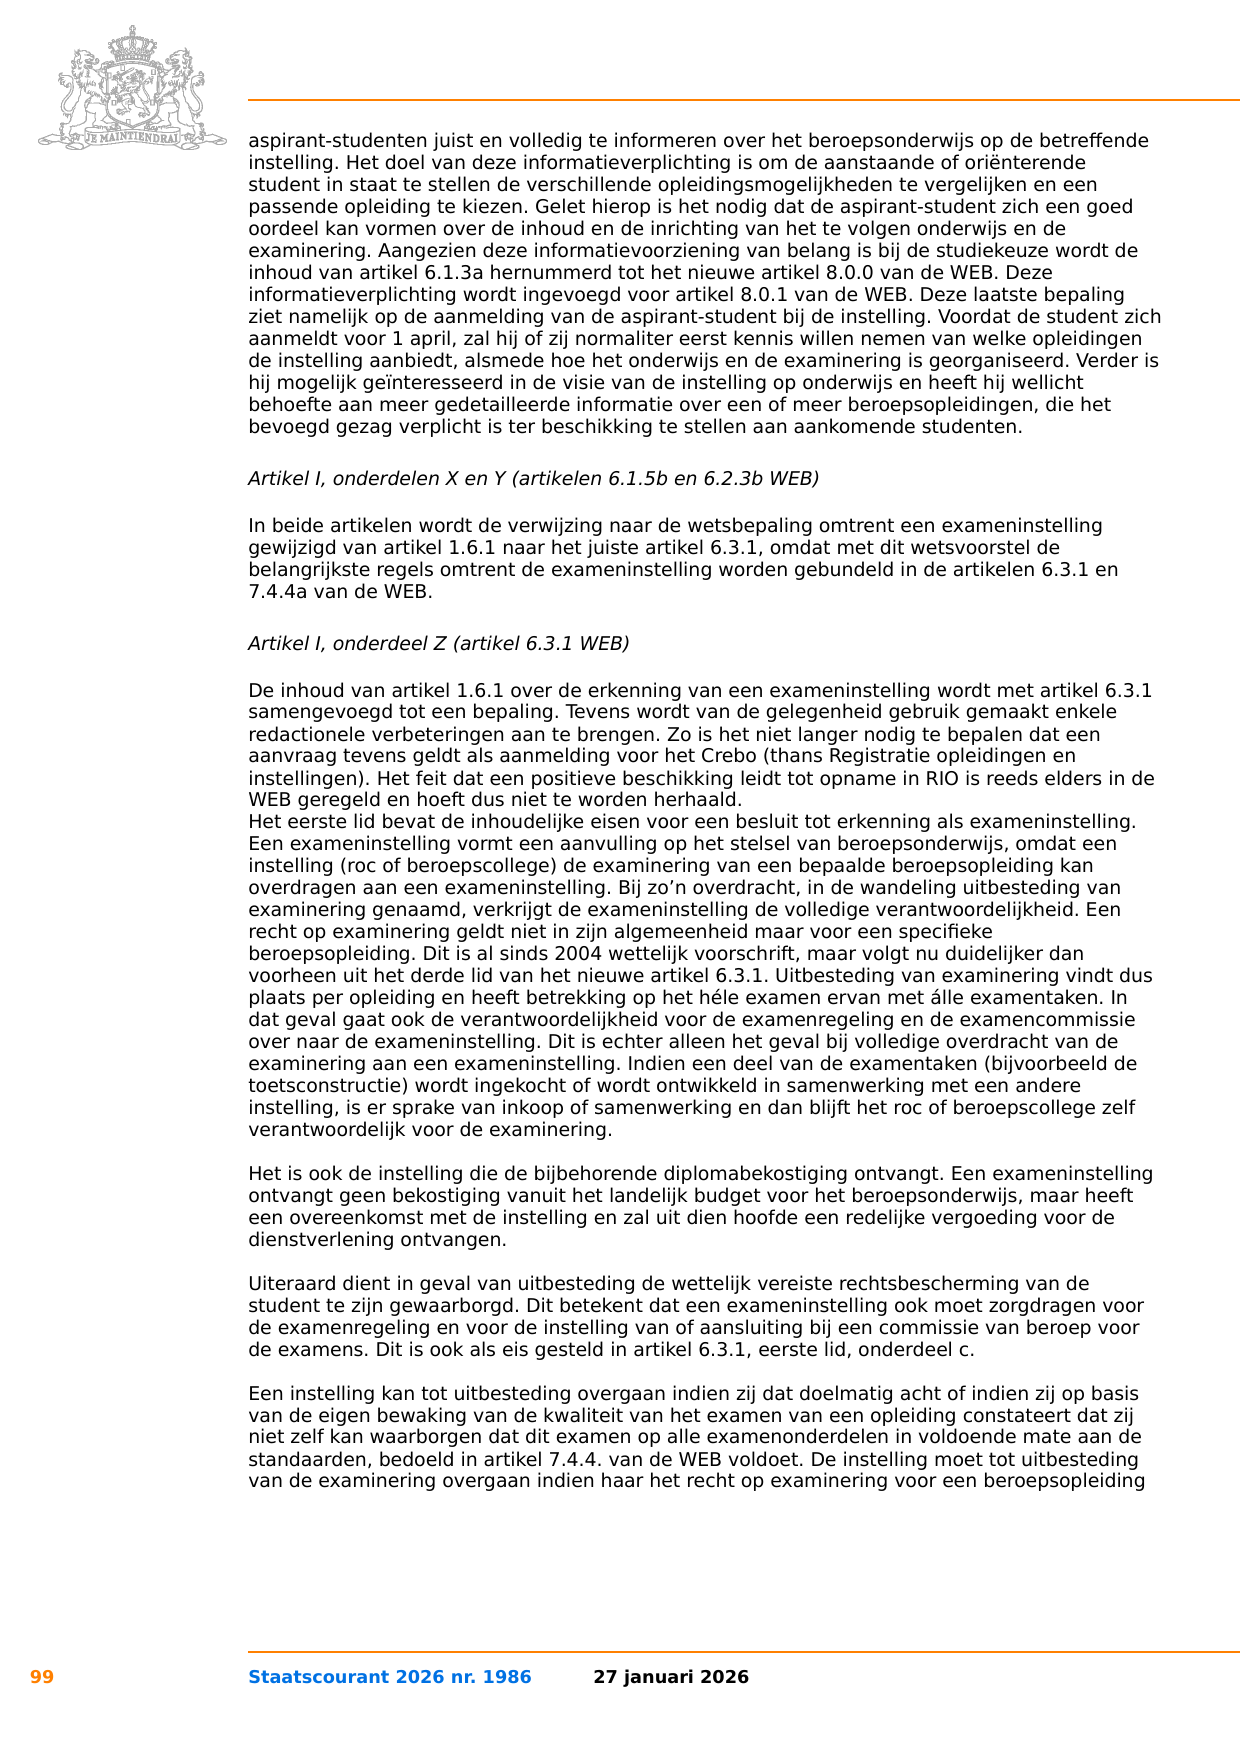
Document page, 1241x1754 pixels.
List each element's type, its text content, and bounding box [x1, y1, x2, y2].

text aspirant-studenten juist en volledig te informeren over het beroepsonderwijs op de betreffende instelling. Het doel van deze informatieverplichting is om de aanstaande of oriënterende student in staat te stellen de verschillende opleidingsmogelijkheden te vergelijken en een passende opleiding te kiezen. Gelet hierop is het nodig dat de aspirant-student zich een goed oordeel kan vormen over de inhoud en de inrichting van het te volgen onderwijs en de examinering. Aangezien deze informatievoorziening van belang is bij de studiekeuze wordt de inhoud van artikel 6.1.3a hernummerd tot het nieuwe artikel 8.0.0 van de WEB. Deze informatieverplichting wordt ingevoegd voor artikel 8.0.1 van de WEB. Deze laatste bepaling ziet namelijk op de aanmelding van de aspirant-student bij de instelling. Voordat de student zich aanmeldt voor 1 april, zal hij of zij normaliter eerst kennis willen nemen van welke opleidingen de instelling aanbiedt, alsmede hoe het onderwijs en de examinering is georganiseerd. Verder is hij mogelijk geïnteresseerd in de visie van de instelling op onderwijs en heeft hij wellicht behoefte aan meer gedetailleerde informatie over een of meer beroepsopleidingen, die het bevoegd gezag verplicht is ter beschikking te stellen aan aankomende studenten. [248, 130, 1163, 438]
text Het is ook de instelling die de bijbehorende diplomabekostiging ontvangt. Een exameninstelling ontvangt geen bekostiging vanuit het landelijk budget voor het beroepsonderwijs, maar heeft een overeenkomst met de instelling en zal uit dien hoofde een redelijke vergoeding voor de dienstverlening ontvangen. [248, 1163, 1163, 1251]
text Het eerste lid bevat de inhoudelijke eisen voor een besluit tot erkenning als exameninstelling. Een exameninstelling vormt een aanvulling op het stelsel van beroepsonderwijs, omdat een instelling (roc of beroepscollege) de examinering van een bepaalde beroepsopleiding kan overdragen aan een exameninstelling. Bij zo’n overdracht, in de wandeling uitbesteding van examinering genaamd, verkrijgt de exameninstelling de volledige verantwoordelijkheid. Een recht op examinering geldt niet in zijn algemeenheid maar voor een specifieke beroepsopleiding. Dit is al sinds 2004 wettelijk voorschrift, maar volgt nu duidelijker dan voorheen uit het derde lid van het nieuwe artikel 6.3.1. Uitbesteding van examinering vindt dus plaats per opleiding en heeft betrekking op het héle examen ervan met álle examentaken. In dat geval gaat ook de verantwoordelijkheid voor de examenregeling en de examencommissie over naar de exameninstelling. Dit is echter alleen het geval bij volledige overdracht van de examinering aan een exameninstelling. Indien een deel van de examentaken (bijvoorbeeld de toetsconstructie) wordt ingekocht of wordt ontwikkeld in samenwerking met een andere instelling, is er sprake van inkoop of samenwerking en dan blijft het roc of beroepscollege zelf verantwoordelijk voor de examinering. [248, 811, 1163, 1141]
text Een instelling kan tot uitbesteding overgaan indien zij dat doelmatig acht of indien zij op basis van de eigen bewaking van de kwaliteit van het examen van een opleiding constateert dat zij niet zelf kan waarborgen dat dit examen op alle examenonderdelen in voldoende mate aan de standaarden, bedoeld in artikel 7.4.4. van de WEB voldoet. De instelling moet tot uitbesteding van de examinering overgaan indien haar het recht op examinering voor een beroepsopleiding [248, 1382, 1163, 1492]
text De inhoud van artikel 1.6.1 over de erkenning van een exameninstelling wordt met artikel 6.3.1 samengevoegd tot een bepaling. Tevens wordt van de gelegenheid gebruik gemaakt enkele redactionele verbeteringen aan te brengen. Zo is het niet langer nodig te bepalen dat een aanvraag tevens geldt als aanmelding voor het Crebo (thans Registratie opleidingen en instellingen). Het feit dat een positieve beschikking leidt tot opname in RIO is reeds elders in de WEB geregeld en hoeft dus niet te worden herhaald. [248, 679, 1163, 811]
text In beide artikelen wordt de verwijzing naar de wetsbepaling omtrent een exameninstelling gewijzigd van artikel 1.6.1 naar het juiste artikel 6.3.1, omdat met dit wetsvoorstel de belangrijkste regels omtrent de exameninstelling worden gebundeld in de artikelen 6.3.1 en 7.4.4a van de WEB. [248, 514, 1163, 602]
subtitle Artikel I, onderdeel Z (artikel 6.3.1 WEB) [248, 632, 1163, 654]
picture [38, 25, 227, 150]
text Uiteraard dient in geval van uitbesteding de wettelijk vereiste rechtsbescherming van de student te zijn gewaarborgd. Dit betekent dat een exameninstelling ook moet zorgdragen voor de examenregeling en voor de instelling van of aansluiting bij een commissie van beroep voor de examens. Dit is ook als eis gesteld in artikel 6.3.1, eerste lid, onderdeel c. [248, 1273, 1163, 1361]
subtitle Artikel I, onderdelen X en Y (artikelen 6.1.5b en 6.2.3b WEB) [248, 468, 1163, 489]
